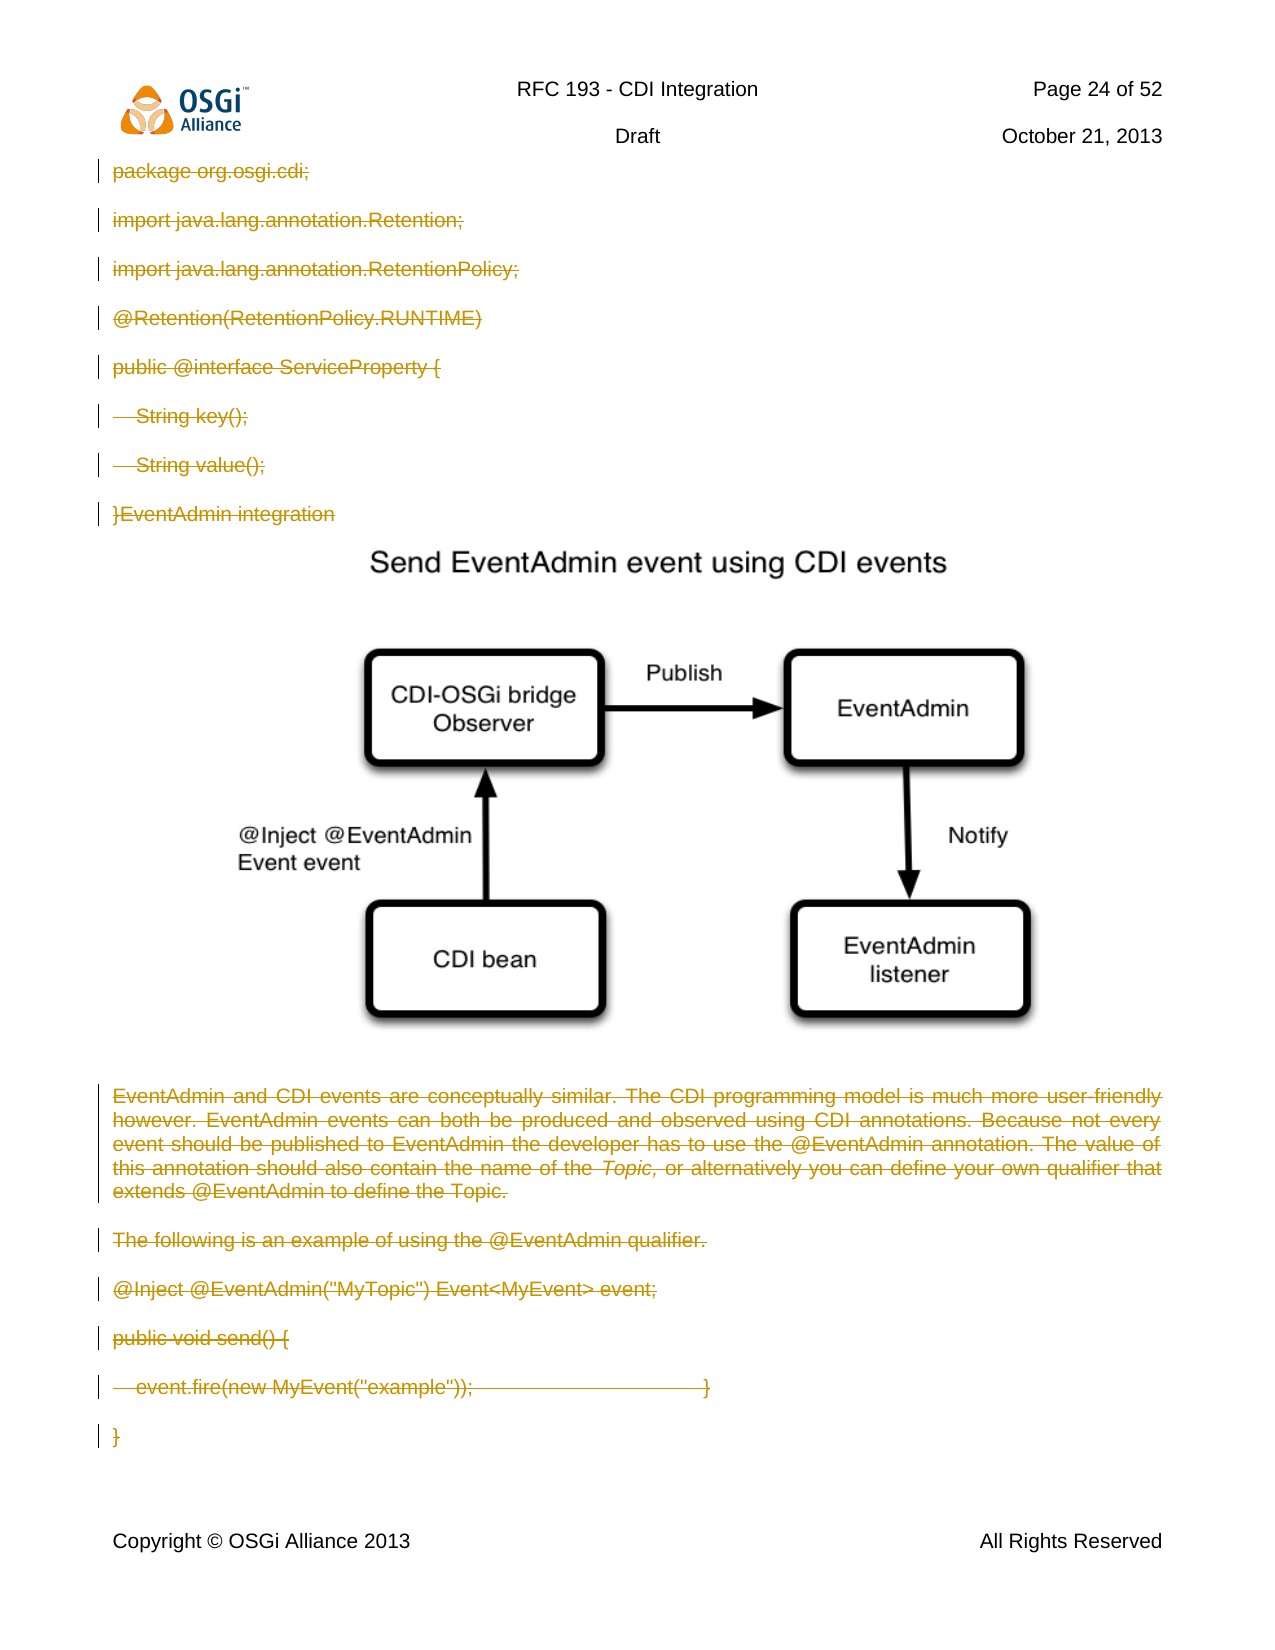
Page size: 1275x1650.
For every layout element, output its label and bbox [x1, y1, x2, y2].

picture [113, 78, 257, 142]
picture [231, 538, 1044, 1035]
